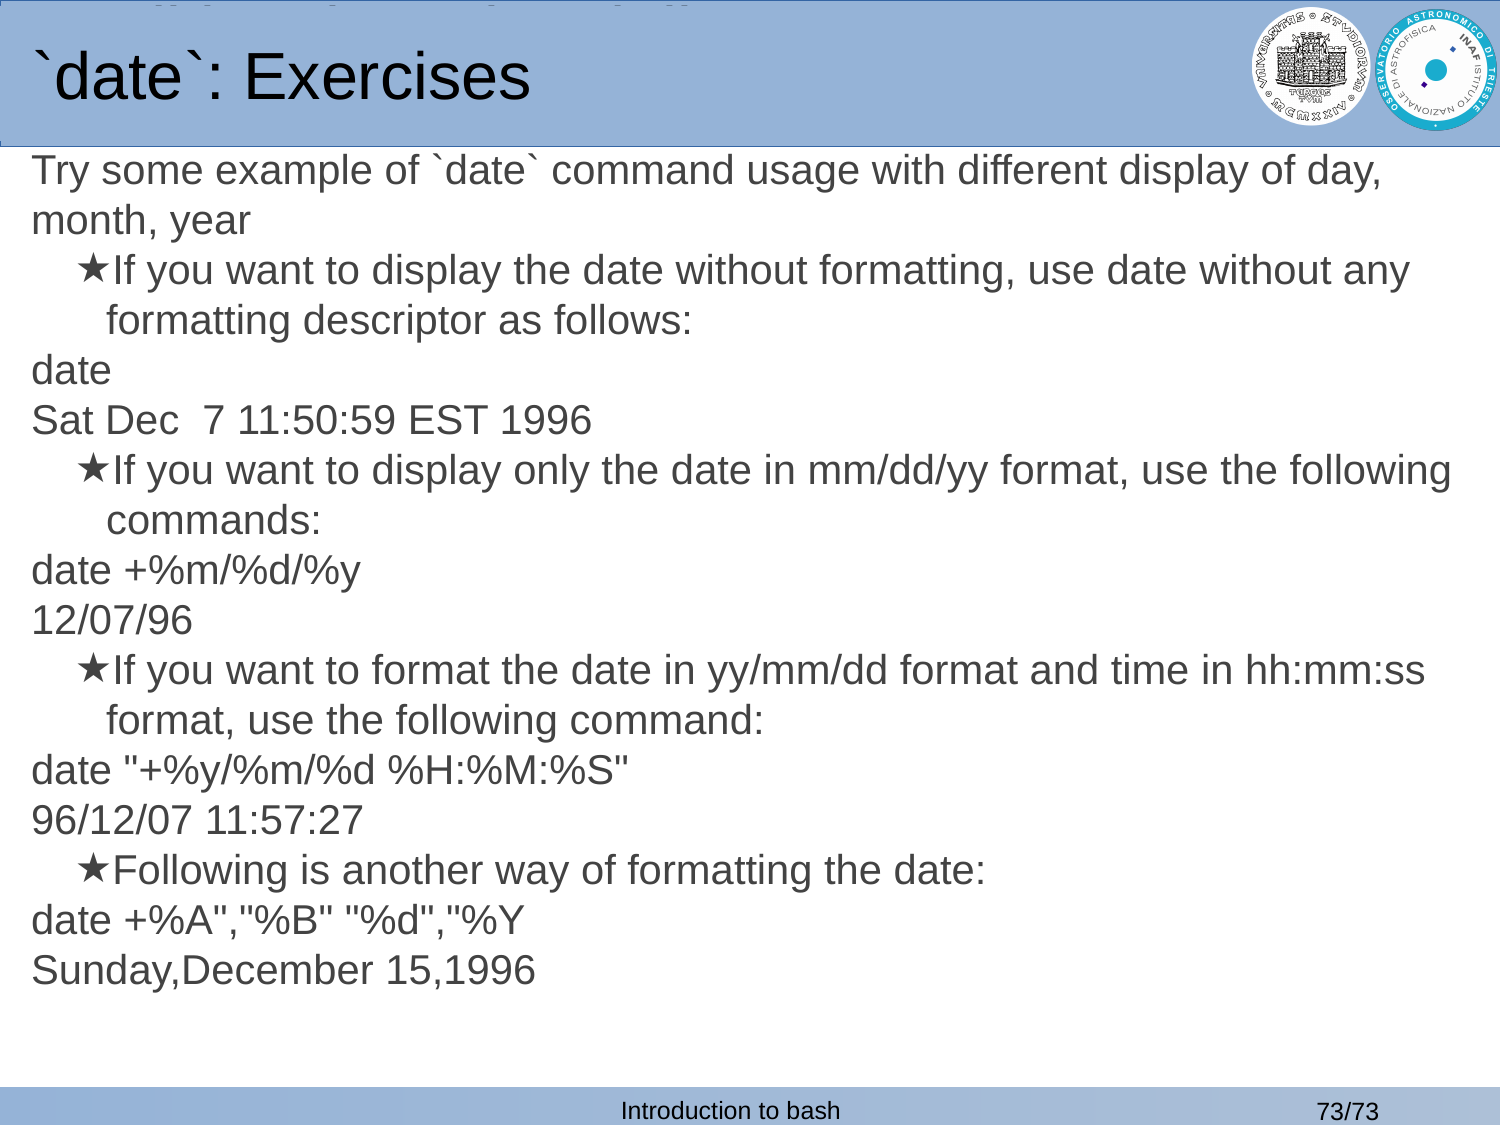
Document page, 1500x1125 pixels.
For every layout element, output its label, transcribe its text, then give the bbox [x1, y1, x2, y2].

title Traditional service delivery [0, 0, 1500, 135]
list Try some example of `date` command usage with different display of day, month, year If you want to display the date without formatting, use date without any formatting descriptor as follows: date Sat Dec 7 11:50:59 EST 1996 If you want to display only the date in mm/dd/yy format, use the following commands: date +%m/%d/%y 12/07/96 If you want to format the date in yy/mm/dd format and time in hh:mm:ss format, use the following command: date "+%y/%m/%d %H:%M:%S" 96/12/07 11:57:27 Following is another way of formatting the date: date +%A","%B" "%d","%Y Sunday,December 15,1996 [16, 135, 1500, 1081]
text_box `date`: Exercises [0, 5, 1232, 141]
